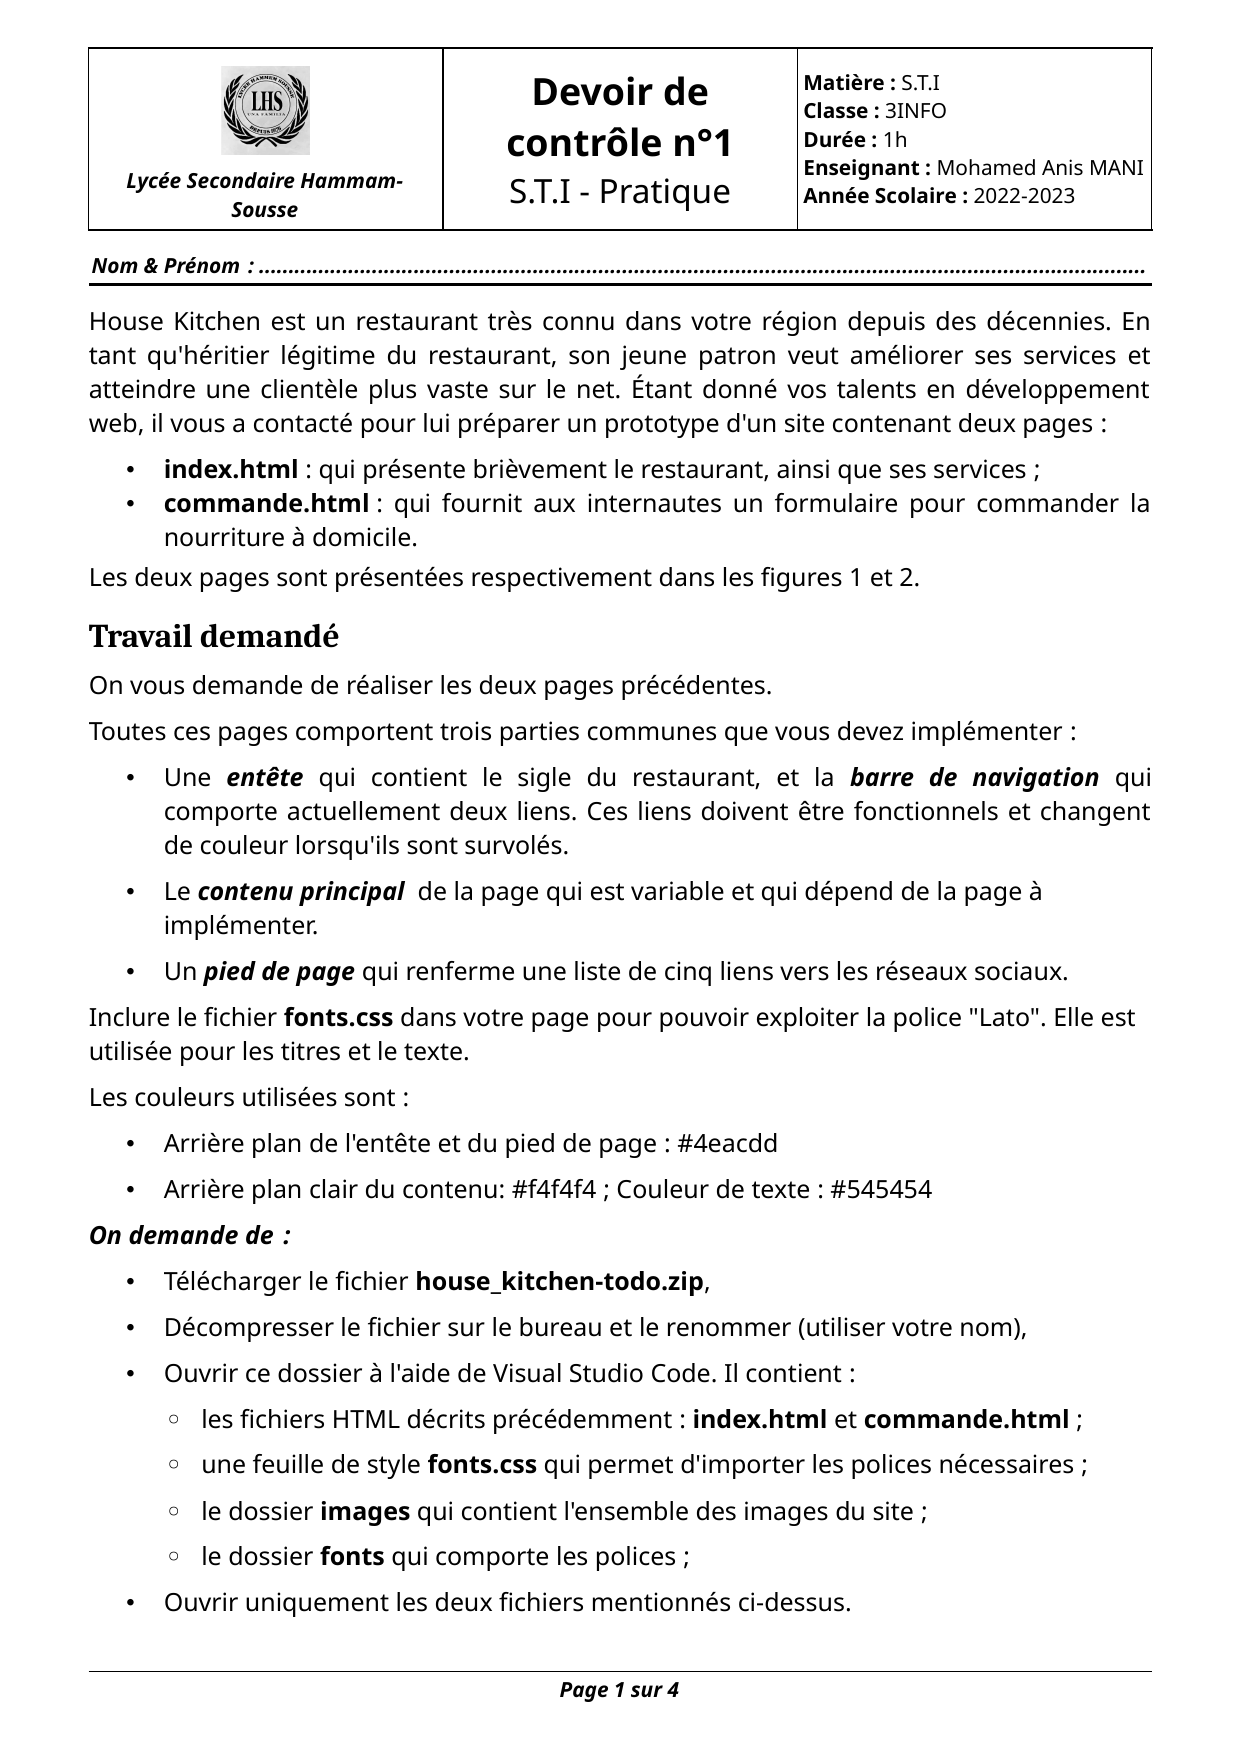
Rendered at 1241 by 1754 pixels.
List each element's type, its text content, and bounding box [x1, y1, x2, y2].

list Une entête qui contient le sigle du restaurant, et la barre de navigation qui comporte actuellement deux liens. Ces liens doivent être fonctionnels et changent de couleur lorsqu'ils sont survolés. [126, 760, 1152, 862]
text On vous demande de réaliser les deux pages précédentes. [88, 668, 1152, 702]
list Le contenu principal de la page qui est variable et qui dépend de la page à implémenter. [126, 874, 1152, 942]
list le dossier fonts qui comporte les polices ; [163, 1539, 1152, 1573]
list Arrière plan de l'entête et du pied de page : #4eacdd [126, 1126, 1152, 1160]
text Les deux pages sont présentées respectivement dans les figures 1 et 2. [88, 560, 1152, 594]
list index.html : qui présente brièvement le restaurant, ainsi que ses services ; [126, 452, 1152, 486]
list Télécharger le fichier house_kitchen-todo.zip, [126, 1263, 1152, 1297]
text House Kitchen est un restaurant très connu dans votre région depuis des décennies. En tant qu'héritier légitime du restaurant, son jeune patron veut améliorer ses services et atteindre une clientèle plus vaste sur le net. Étant donné vos talents en développement web, il vous a contacté pour lui préparer un prototype d'un site contenant deux pages : [88, 304, 1152, 440]
text Toutes ces pages comportent trois parties communes que vous devez implémenter : [88, 714, 1152, 748]
subtitle Travail demandé [88, 618, 1152, 656]
list le dossier images qui contient l'ensemble des images du site ; [163, 1493, 1152, 1527]
list les fichiers HTML décrits précédemment : index.html et commande.html ; [163, 1401, 1152, 1435]
list commande.html : qui fournit aux internautes un formulaire pour commander la nourriture à domicile. [126, 486, 1152, 554]
list Un pied de page qui renferme une liste de cinq liens vers les réseaux sociaux. [126, 954, 1152, 988]
text Inclure le fichier fonts.css dans votre page pour pouvoir exploiter la police "Lato". Elle est utilisée pour les titres et le texte. [88, 1000, 1152, 1068]
list Arrière plan clair du contenu: #f4f4f4 ; Couleur de texte : #545454 [126, 1172, 1152, 1206]
list Ouvrir uniquement les deux fichiers mentionnés ci-dessus. [126, 1585, 1152, 1619]
list Décompresser le fichier sur le bureau et le renommer (utiliser votre nom), [126, 1309, 1152, 1343]
text Les couleurs utilisées sont : [88, 1080, 1152, 1114]
text On demande de : [88, 1217, 1152, 1252]
list une feuille de style fonts.css qui permet d'importer les polices nécessaires ; [163, 1447, 1152, 1481]
list Ouvrir ce dossier à l'aide de Visual Studio Code. Il contient : [126, 1355, 1152, 1389]
